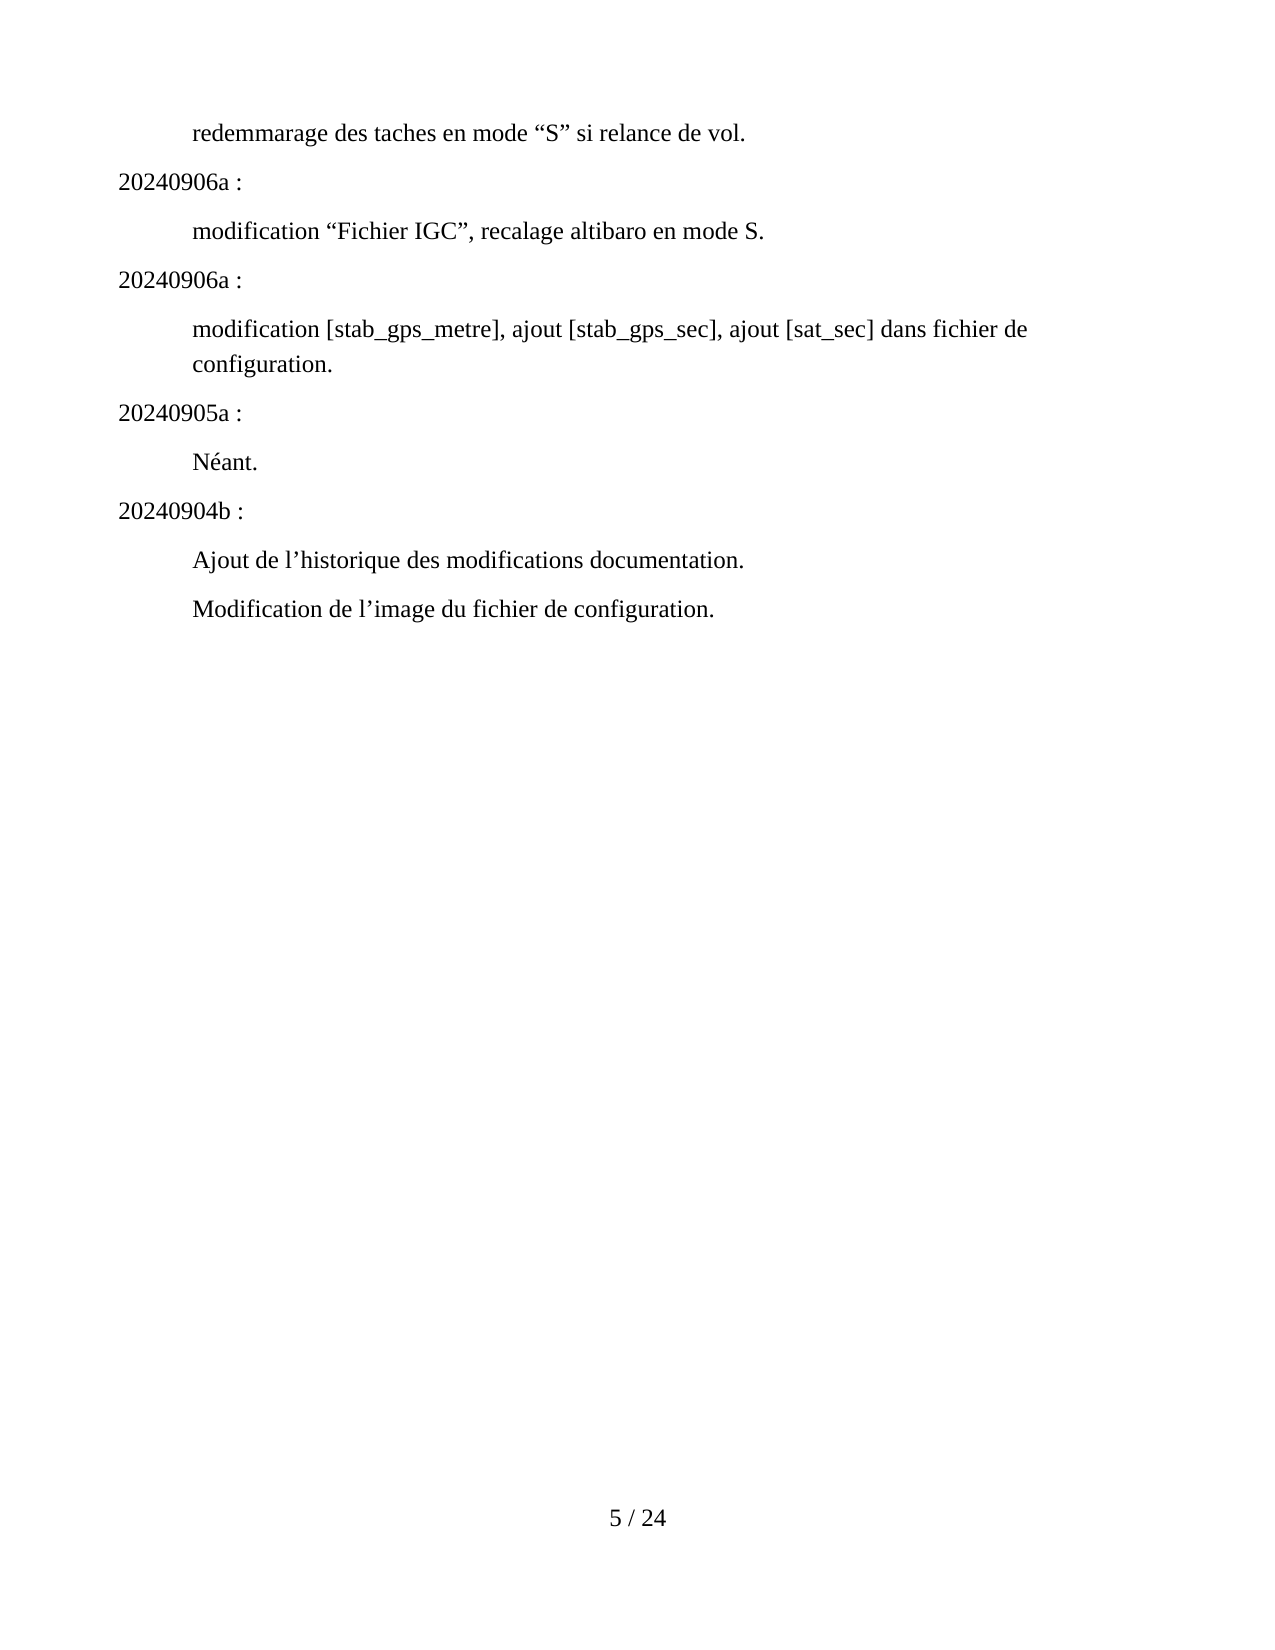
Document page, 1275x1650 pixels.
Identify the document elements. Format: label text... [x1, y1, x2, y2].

text Modification de l’image du fichier de configuration. [118, 594, 1157, 623]
text 20240906a : [118, 265, 1157, 294]
text 20240906a : [118, 167, 1157, 196]
text modification [stab_gps_metre], ajout [stab_gps_sec], ajout [sat_sec] dans fichier de configuration. [118, 314, 1157, 378]
text 20240904b : [118, 496, 1157, 525]
text redemmarage des taches en mode “S” si relance de vol. [118, 118, 1157, 147]
text modification “Fichier IGC”, recalage altibaro en mode S. [118, 216, 1157, 245]
text Néant. [118, 447, 1157, 476]
text Ajout de l’historique des modifications documentation. [118, 545, 1157, 574]
text 20240905a : [118, 398, 1157, 427]
